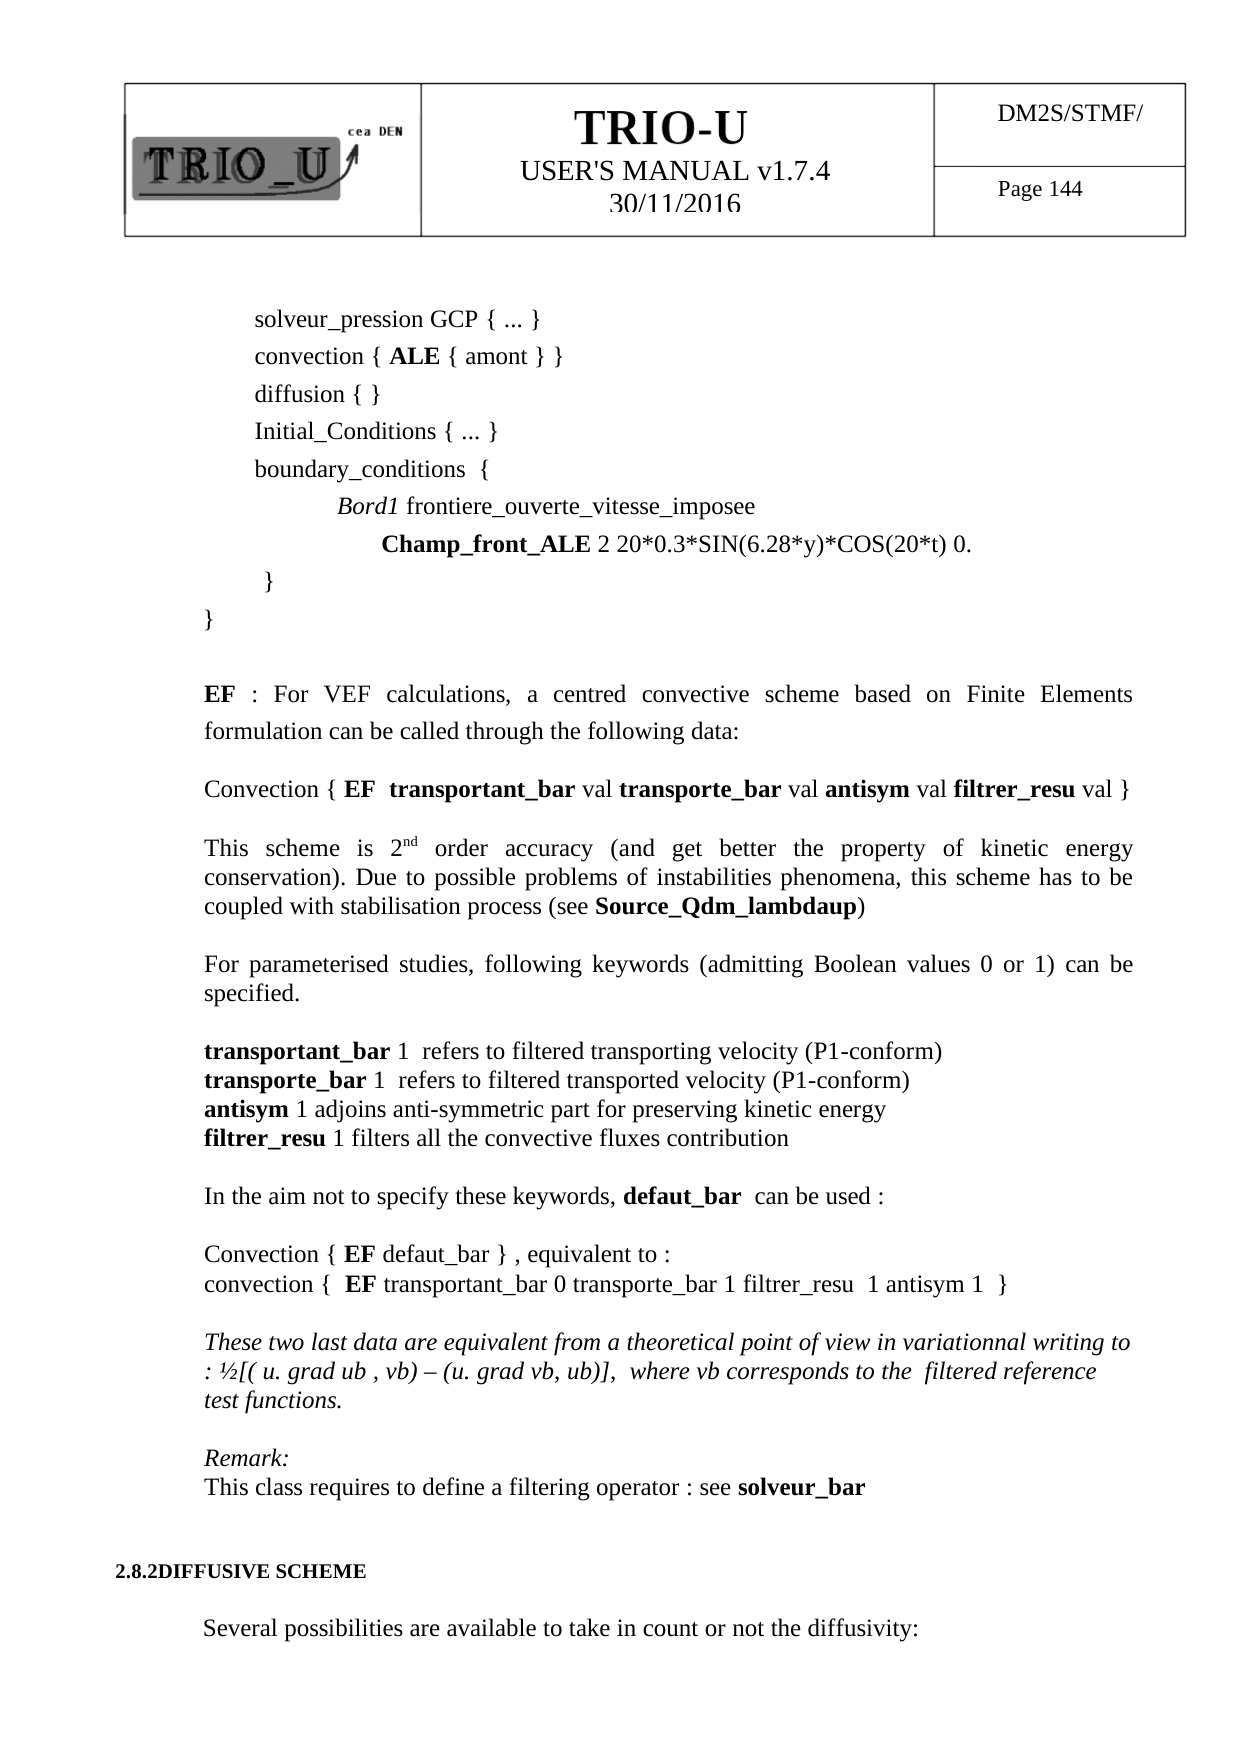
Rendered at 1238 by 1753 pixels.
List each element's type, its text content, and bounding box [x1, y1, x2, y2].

text Convection { EF transportant_bar val transporte_bar val antisym val filtrer_resu val } [204, 774, 1134, 803]
text filtrer_resu 1 filters all the convective fluxes contribution [204, 1123, 1134, 1152]
text solveur_pression GCP { ... } [203, 295, 1165, 333]
text convection { ALE { amont } } [203, 333, 1165, 370]
text diffusion { } [203, 370, 1165, 408]
text In the aim not to specify these keywords, defaut_bar can be used : [204, 1181, 1134, 1210]
text EF : For VEF calculations, a centred convective scheme based on Finite Elements formulation can be called through the following data: [204, 670, 1134, 745]
text } [203, 558, 1165, 595]
subtitle DIFFUSIVE SCHEME [115, 1559, 1164, 1583]
text boundary_conditions { [203, 445, 1165, 483]
text Remark: [204, 1443, 1134, 1472]
text antisym 1 adjoins anti-symmetric part for preserving kinetic energy [204, 1094, 1134, 1123]
text Convection { EF defaut_bar } , equivalent to : [204, 1239, 1134, 1268]
text convection { EF transportant_bar 0 transporte_bar 1 filtrer_resu 1 antisym 1 } [204, 1268, 1134, 1297]
text Champ_front_ALE 2 20*0.3*SIN(6.28*y)*COS(20*t) 0. [381, 520, 1165, 558]
text For parameterised studies, following keywords (admitting Boolean values 0 or 1) can be specified. [204, 949, 1134, 1007]
text Bord1 frontiere_ouverte_vitesse_imposee [337, 483, 1165, 520]
text } [203, 595, 1165, 633]
text Several possibilities are available to take in count or not the diffusivity: [203, 1604, 1165, 1642]
text transporte_bar 1 refers to filtered transported velocity (P1-conform) [204, 1065, 1134, 1094]
text This class requires to define a filtering operator : see solveur_bar [204, 1472, 1134, 1501]
text This scheme is 2nd order accuracy (and get better the property of kinetic energy conservation). Due to possible problems of instabilities phenomena, this scheme has to be coupled with stabilisation process (see Source_Qdm_lambdaup) [204, 832, 1134, 920]
text These two last data are equivalent from a theoretical point of view in variationnal writing to : ½[( u. grad ub , vb) – (u. grad vb, ub)], where vb corresponds to the filtered reference test functions. [204, 1327, 1134, 1414]
text transportant_bar 1 refers to filtered transporting velocity (P1-conform) [204, 1036, 1134, 1065]
text Initial_Conditions { ... } [203, 408, 1165, 445]
